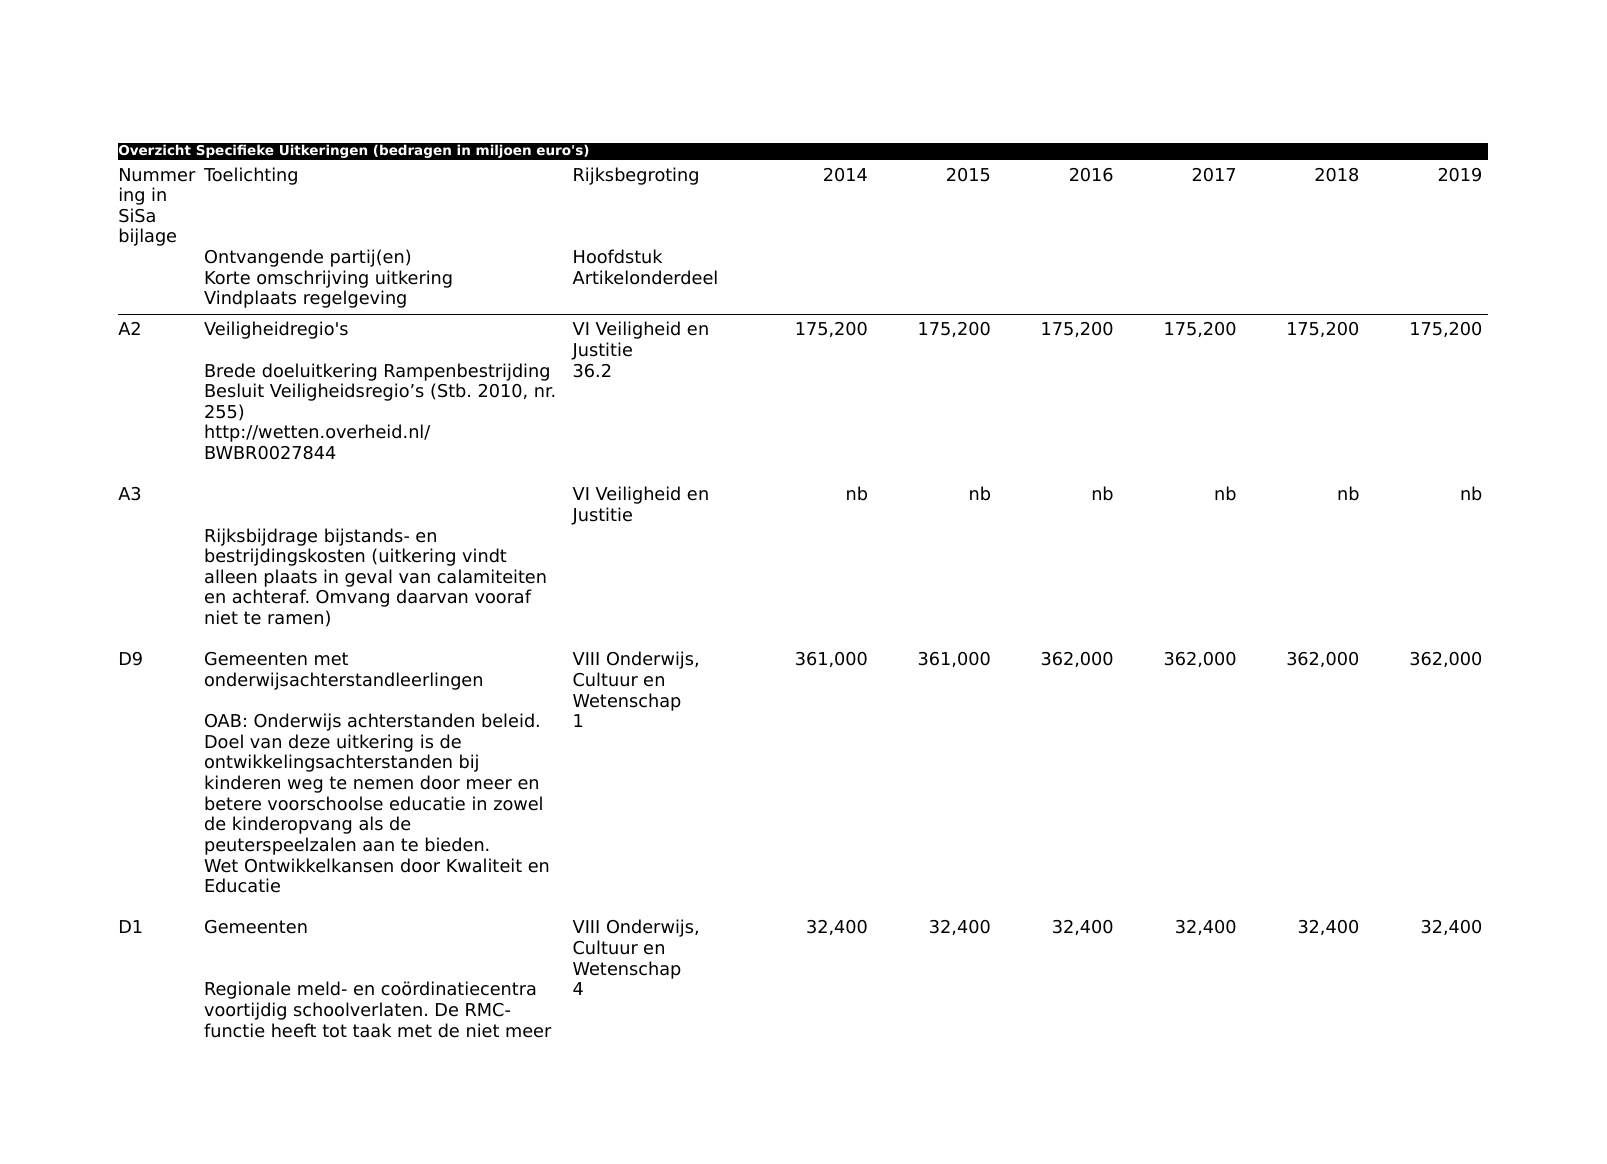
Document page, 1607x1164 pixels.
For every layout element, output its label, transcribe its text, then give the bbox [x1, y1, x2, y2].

table_cell 175,200 [874, 315, 997, 361]
table_cell 4 [567, 979, 751, 1041]
table_cell [874, 247, 997, 268]
table_cell [1119, 361, 1242, 381]
table_cell 32,400 [874, 918, 997, 979]
table_cell nb [751, 484, 874, 526]
table_cell 2019 [1365, 160, 1488, 247]
table_cell [1119, 629, 1242, 649]
table_cell [567, 381, 751, 422]
table_cell [1365, 464, 1488, 484]
table_cell [118, 897, 198, 917]
table_cell A2 [118, 315, 198, 361]
table_cell 2018 [1242, 160, 1365, 247]
table_cell Besluit Veiligheidsregio’s (Stb. 2010, nr. 255) [198, 381, 567, 422]
table_cell [1242, 268, 1365, 288]
table_cell [567, 897, 751, 917]
table_cell [118, 423, 198, 464]
table_cell [751, 979, 874, 1041]
table_cell [118, 856, 198, 897]
table_cell 2014 [751, 160, 874, 247]
table_cell [1242, 464, 1365, 484]
table_cell [118, 526, 198, 629]
table_cell 1 [567, 711, 751, 856]
table_cell Toelichting [198, 160, 567, 247]
table_cell VI Veiligheid en Justitie [567, 315, 751, 361]
table_cell [567, 464, 751, 484]
table_cell [751, 288, 874, 314]
table_cell [1242, 526, 1365, 629]
table_cell Hoofdstuk [567, 247, 751, 268]
table_cell [1119, 897, 1242, 917]
table_cell A3 [118, 484, 198, 526]
table_cell 362,000 [1119, 649, 1242, 711]
table_cell Veiligheidregio's [198, 315, 567, 361]
table_cell [1365, 979, 1488, 1041]
table_cell 175,200 [1119, 315, 1242, 361]
table_cell [874, 423, 997, 464]
table_cell http://wetten.overheid.nl/BWBR0027844 [198, 423, 567, 464]
table_cell [1365, 247, 1488, 268]
table_cell [997, 629, 1119, 649]
table_cell [997, 711, 1119, 856]
table_cell Regionale meld- en coördinatiecentra voortijdig schoolverlaten. De RMC-functie heeft tot taak met de niet meer [198, 979, 567, 1041]
table_cell [1119, 711, 1242, 856]
table_cell [997, 464, 1119, 484]
table_cell [874, 526, 997, 629]
table_cell nb [1242, 484, 1365, 526]
table_cell [567, 288, 751, 314]
table_cell [874, 711, 997, 856]
table_cell [567, 629, 751, 649]
table_cell 175,200 [751, 315, 874, 361]
table_cell [1242, 897, 1365, 917]
table_cell [1119, 268, 1242, 288]
table_cell 362,000 [997, 649, 1119, 711]
table_cell [751, 247, 874, 268]
table_cell Wet Ontwikkelkansen door Kwaliteit en Educatie [198, 856, 567, 897]
table_cell VIII Onderwijs, Cultuur en Wetenschap [567, 649, 751, 711]
table_cell [1365, 711, 1488, 856]
table_cell [1242, 247, 1365, 268]
table_cell [874, 856, 997, 897]
table_cell [118, 361, 198, 381]
table_cell [751, 268, 874, 288]
table_cell [751, 629, 874, 649]
table_cell [874, 629, 997, 649]
table_cell Vindplaats regelgeving [198, 288, 567, 314]
table_cell [1365, 268, 1488, 288]
table_cell 32,400 [997, 918, 1119, 979]
table_cell [1119, 381, 1242, 422]
table_cell VI Veiligheid en Justitie [567, 484, 751, 526]
table_cell [118, 629, 198, 649]
table_cell [118, 381, 198, 422]
table_cell D1 [118, 918, 198, 979]
table_cell Nummering in SiSa bijlage [118, 160, 198, 247]
table_cell 32,400 [751, 918, 874, 979]
table_cell [751, 897, 874, 917]
table_cell [1119, 288, 1242, 314]
table_cell [874, 381, 997, 422]
table_cell VIII Onderwijs, Cultuur en Wetenschap [567, 918, 751, 979]
table_cell 361,000 [751, 649, 874, 711]
table_cell 2016 [997, 160, 1119, 247]
table_cell [1242, 629, 1365, 649]
table_cell Brede doeluitkering Rampenbestrijding [198, 361, 567, 381]
table_cell 2015 [874, 160, 997, 247]
table_cell [1365, 361, 1488, 381]
table_cell [874, 979, 997, 1041]
table_cell [997, 526, 1119, 629]
table_cell nb [997, 484, 1119, 526]
table_cell [874, 361, 997, 381]
table_cell [1242, 979, 1365, 1041]
table_cell [118, 288, 198, 314]
table_cell [1365, 423, 1488, 464]
table_cell [751, 381, 874, 422]
table_cell [198, 484, 567, 526]
table_cell [874, 464, 997, 484]
table_cell [567, 526, 751, 629]
table_cell 175,200 [1242, 315, 1365, 361]
table_cell [997, 856, 1119, 897]
table_cell Rijksbegroting [567, 160, 751, 247]
table_cell [567, 423, 751, 464]
table_cell 175,200 [997, 315, 1119, 361]
table_cell [997, 381, 1119, 422]
table_cell 32,400 [1242, 918, 1365, 979]
table_cell [118, 464, 198, 484]
table_cell [1365, 381, 1488, 422]
table_cell 32,400 [1365, 918, 1488, 979]
table_cell [118, 979, 198, 1041]
table_cell nb [1119, 484, 1242, 526]
table_cell nb [874, 484, 997, 526]
table_cell D9 [118, 649, 198, 711]
table_cell [1119, 464, 1242, 484]
table_cell Artikelonderdeel [567, 268, 751, 288]
table_cell [997, 423, 1119, 464]
table_cell 361,000 [874, 649, 997, 711]
table_cell [1365, 526, 1488, 629]
table_cell Korte omschrijving uitkering [198, 268, 567, 288]
table_cell [997, 268, 1119, 288]
table_cell [874, 268, 997, 288]
table_cell [1119, 247, 1242, 268]
table_cell [751, 526, 874, 629]
table_cell [1365, 288, 1488, 314]
table_cell [1242, 856, 1365, 897]
table_cell [1242, 288, 1365, 314]
table_cell [751, 711, 874, 856]
table_cell [1119, 856, 1242, 897]
table_cell [1365, 629, 1488, 649]
table_cell nb [1365, 484, 1488, 526]
table_cell [874, 288, 997, 314]
table_header Overzicht Specifieke Uitkeringen (bedragen in miljoen euro's) [118, 143, 1488, 159]
table_cell [1119, 526, 1242, 629]
table_cell [118, 247, 198, 268]
table_cell Rijksbijdrage bijstands- en bestrijdingskosten (uitkering vindt alleen plaats in geval van calamiteiten en achteraf. Omvang daarvan vooraf niet te ramen) [198, 526, 567, 629]
table_cell [997, 361, 1119, 381]
table_cell 175,200 [1365, 315, 1488, 361]
table_cell [1119, 423, 1242, 464]
table_cell Gemeenten [198, 918, 567, 979]
table_cell 2017 [1119, 160, 1242, 247]
table_cell [1242, 361, 1365, 381]
table_cell [751, 856, 874, 897]
table_cell [751, 464, 874, 484]
table_cell 36.2 [567, 361, 751, 381]
table_cell 362,000 [1242, 649, 1365, 711]
table_cell [997, 247, 1119, 268]
table_cell OAB: Onderwijs achterstanden beleid. Doel van deze uitkering is de ontwikkelingsachterstanden bij kinderen weg te nemen door meer en betere voorschoolse educatie in zowel de kinderopvang als de peuterspeelzalen aan te bieden. [198, 711, 567, 856]
table_cell [874, 897, 997, 917]
table_cell [1242, 711, 1365, 856]
table_cell Gemeenten met onderwijsachterstandleerlingen [198, 649, 567, 711]
table_cell 362,000 [1365, 649, 1488, 711]
table_cell 32,400 [1119, 918, 1242, 979]
table_cell [1119, 979, 1242, 1041]
table_cell [118, 268, 198, 288]
table_cell [1365, 897, 1488, 917]
table_cell [1242, 381, 1365, 422]
table_cell [567, 856, 751, 897]
table_cell [1365, 856, 1488, 897]
table_cell [997, 979, 1119, 1041]
table_cell [1242, 423, 1365, 464]
table_cell [997, 897, 1119, 917]
table_cell [751, 361, 874, 381]
table_cell [997, 288, 1119, 314]
table_cell Ontvangende partij(en) [198, 247, 567, 268]
table_cell [118, 711, 198, 856]
table_cell [198, 629, 567, 649]
table_cell [751, 423, 874, 464]
table_cell [198, 464, 567, 484]
table_cell [198, 897, 567, 917]
